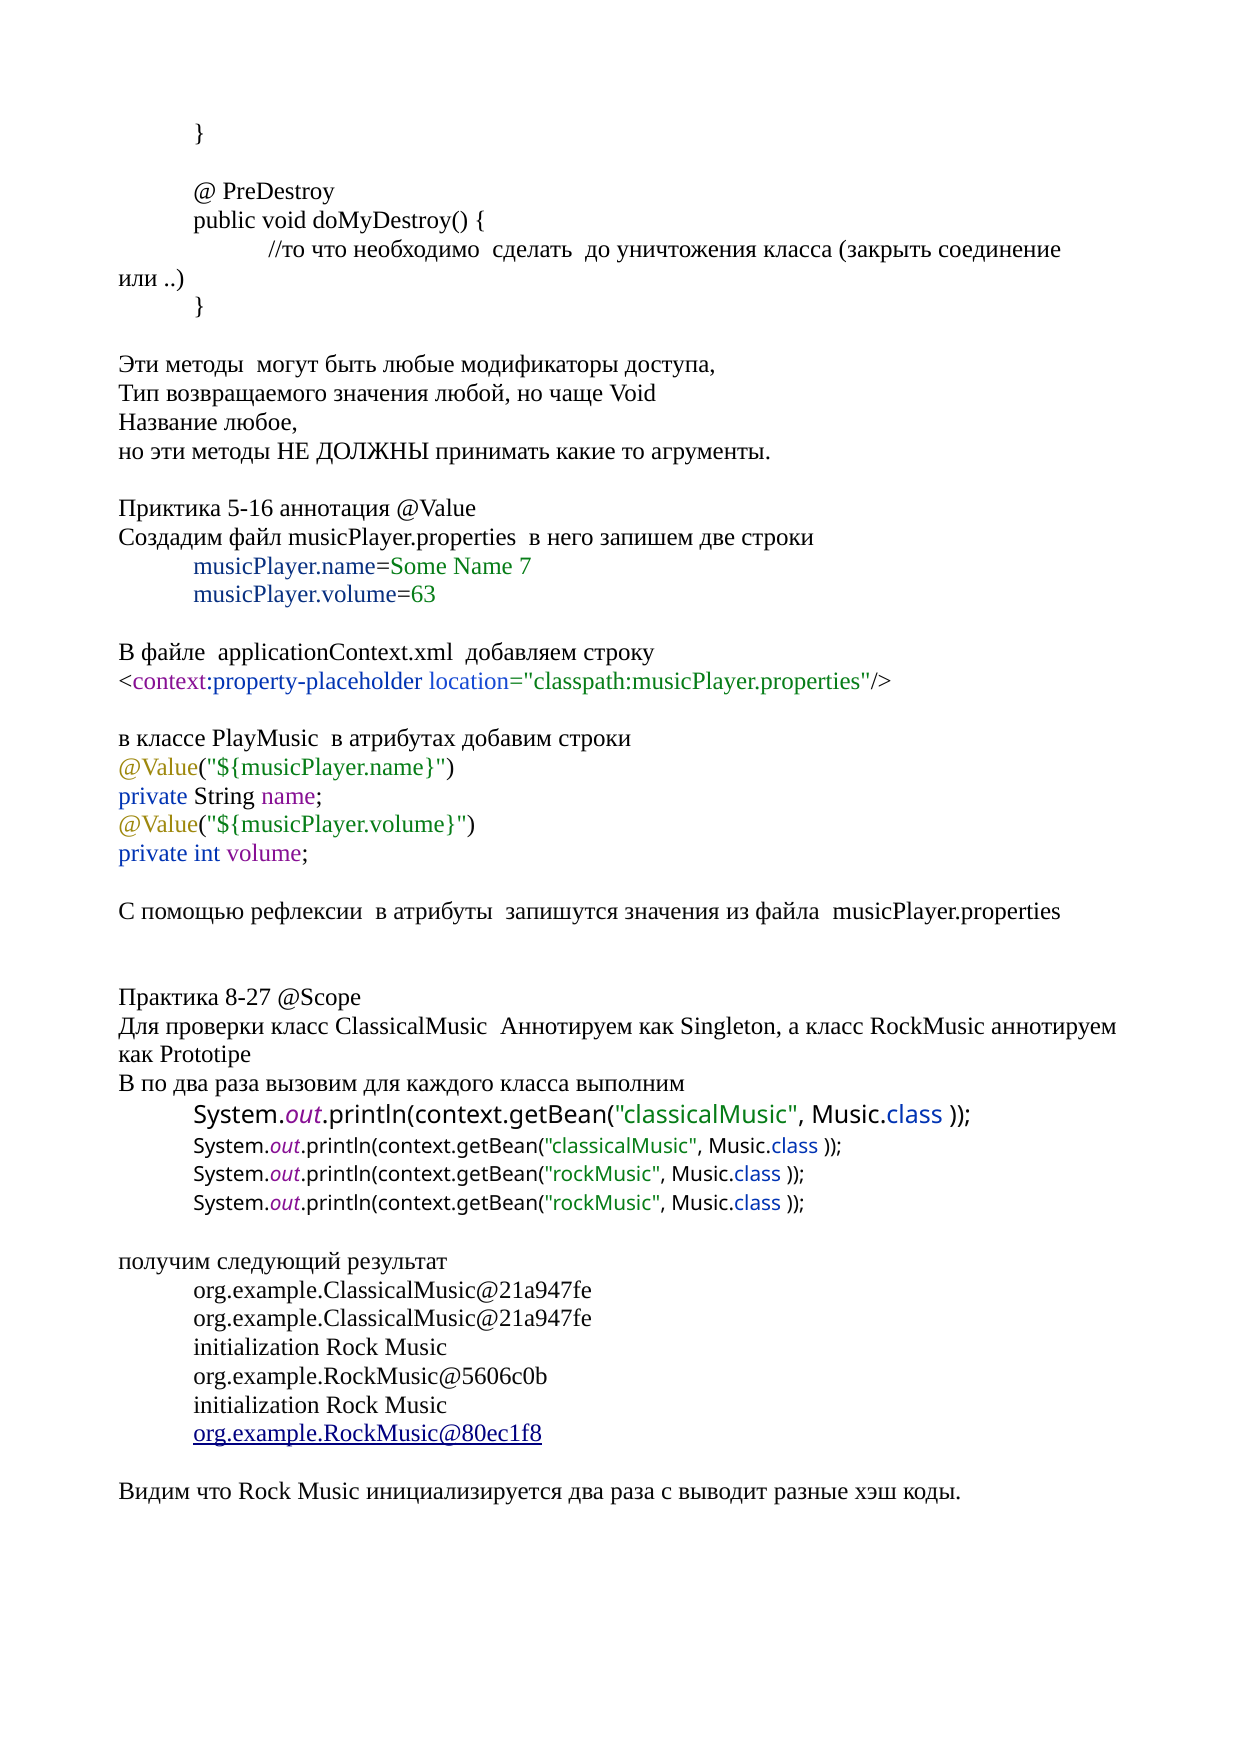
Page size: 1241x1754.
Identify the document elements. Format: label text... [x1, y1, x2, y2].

text private int volume; [118, 838, 1122, 867]
text @Value("${musicPlayer.name}") [118, 752, 1122, 781]
text Приктика 5-16 аннотация @Value [118, 493, 1122, 522]
text Для проверки класс ClassicalMusic Аннотируем как Singleton, а класс RockMusic аннотируем как Prototipe [118, 1011, 1122, 1068]
text @Value("${musicPlayer.volume}") [118, 809, 1122, 838]
text private String name; [118, 781, 1122, 809]
text System.out.println(context.getBean("rockMusic", Music.class )); [118, 1159, 1122, 1188]
text С помощью рефлексии в атрибуты запишутся значения из файла musicPlayer.properties [118, 896, 1122, 924]
text System.out.println(context.getBean("classicalMusic", Music.class )); [118, 1131, 1122, 1159]
text Эти методы могут быть любые модификаторы доступа, [118, 349, 1122, 378]
text org.example.RockMusic@5606c0b [118, 1361, 1122, 1390]
text } [118, 118, 1122, 147]
text org.example.ClassicalMusic@21a947fe [118, 1303, 1122, 1332]
text Название любое, [118, 407, 1122, 436]
text но эти методы НЕ ДОЛЖНЫ принимать какие то агрументы. [118, 436, 1122, 464]
text @ PreDestroy [118, 176, 1122, 205]
text initialization Rock Music [118, 1332, 1122, 1361]
text System.out.println(context.getBean("rockMusic", Music.class )); [118, 1188, 1122, 1216]
text <context:property-placeholder location="classpath:musicPlayer.properties"/> [118, 666, 1122, 694]
text System.out.println(context.getBean("classicalMusic", Music.class )); [118, 1097, 1122, 1131]
text Практика 8-27 @Scope [118, 982, 1122, 1011]
text initialization Rock Music [118, 1390, 1122, 1418]
text Тип возвращаемого значения любой, но чаще Void [118, 378, 1122, 407]
text В файле applicationContext.xml добавляем строку [118, 637, 1122, 666]
text Создадим файл musicPlayer.properties в него запишем две строки [118, 522, 1122, 551]
text получим следующий результат [118, 1246, 1122, 1275]
text org.example.ClassicalMusic@21a947fe [118, 1275, 1122, 1303]
text musicPlayer.volume=63 [118, 579, 1122, 608]
text public void doMyDestroy() { [118, 205, 1122, 234]
text } [118, 291, 1122, 320]
text musicPlayer.name=Some Name 7 [118, 551, 1122, 579]
text в классе PlayMusic в атрибутах добавим строки [118, 723, 1122, 752]
text B по два раза вызовим для каждого класса выполним [118, 1068, 1122, 1097]
text Видим что Rock Music инициализируется два раза с выводит разные хэш коды. [118, 1476, 1122, 1505]
text org.example.RockMusic@80ec1f8 [118, 1418, 1122, 1447]
text //то что необходимо сделать до уничтожения класса (закрыть соединение или ..) [118, 234, 1122, 291]
